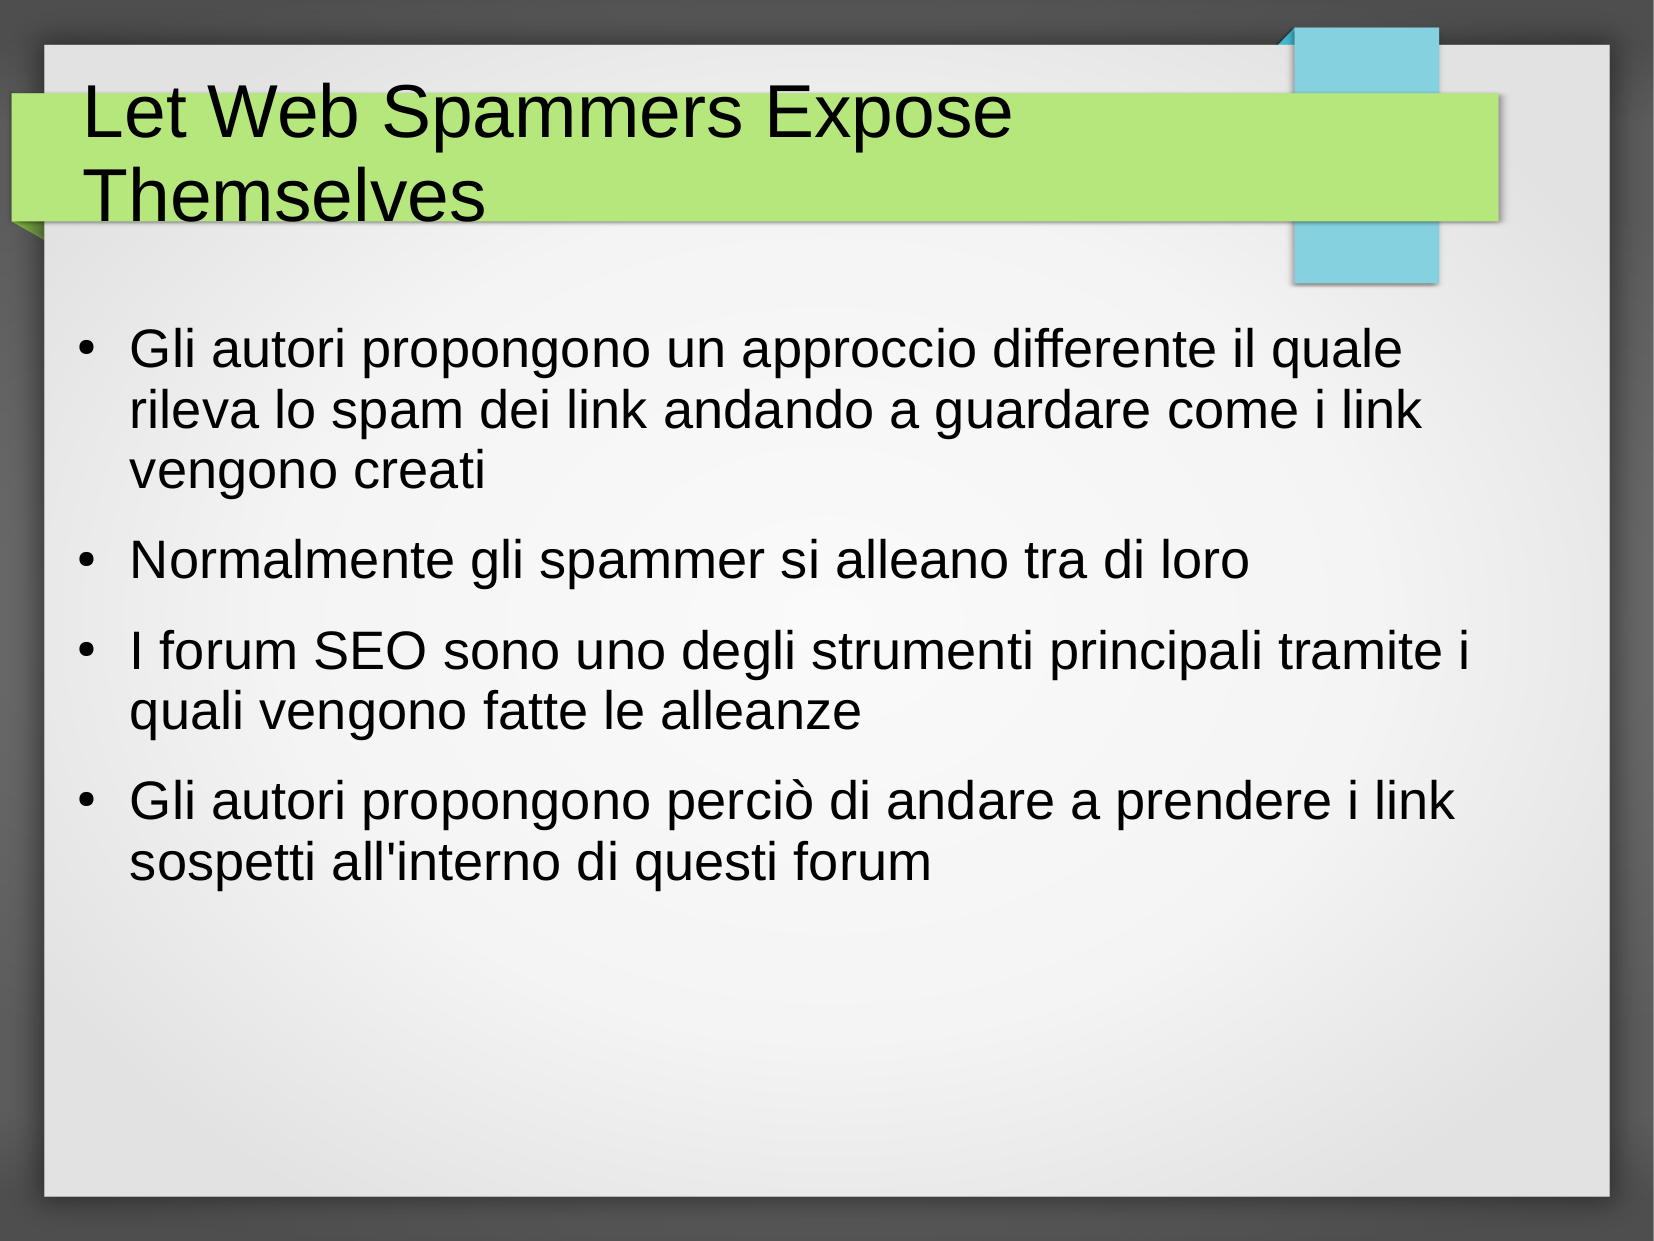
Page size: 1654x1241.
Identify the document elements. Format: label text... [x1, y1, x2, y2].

list Gli autori propongono un approccio differente il quale rileva lo spam dei link andando a guardare come i link vengono creati Normalmente gli spammer si alleano tra di loro I forum SEO sono uno degli strumenti principali tramite i quali vengono fatte le alleanze Gli autori propongono perciò di andare a prendere i link sospetti all'interno di questi forum [59, 318, 1512, 1028]
picture [0, 0, 1654, 1241]
title Let Web Spammers Expose Themselves [82, 69, 1264, 238]
